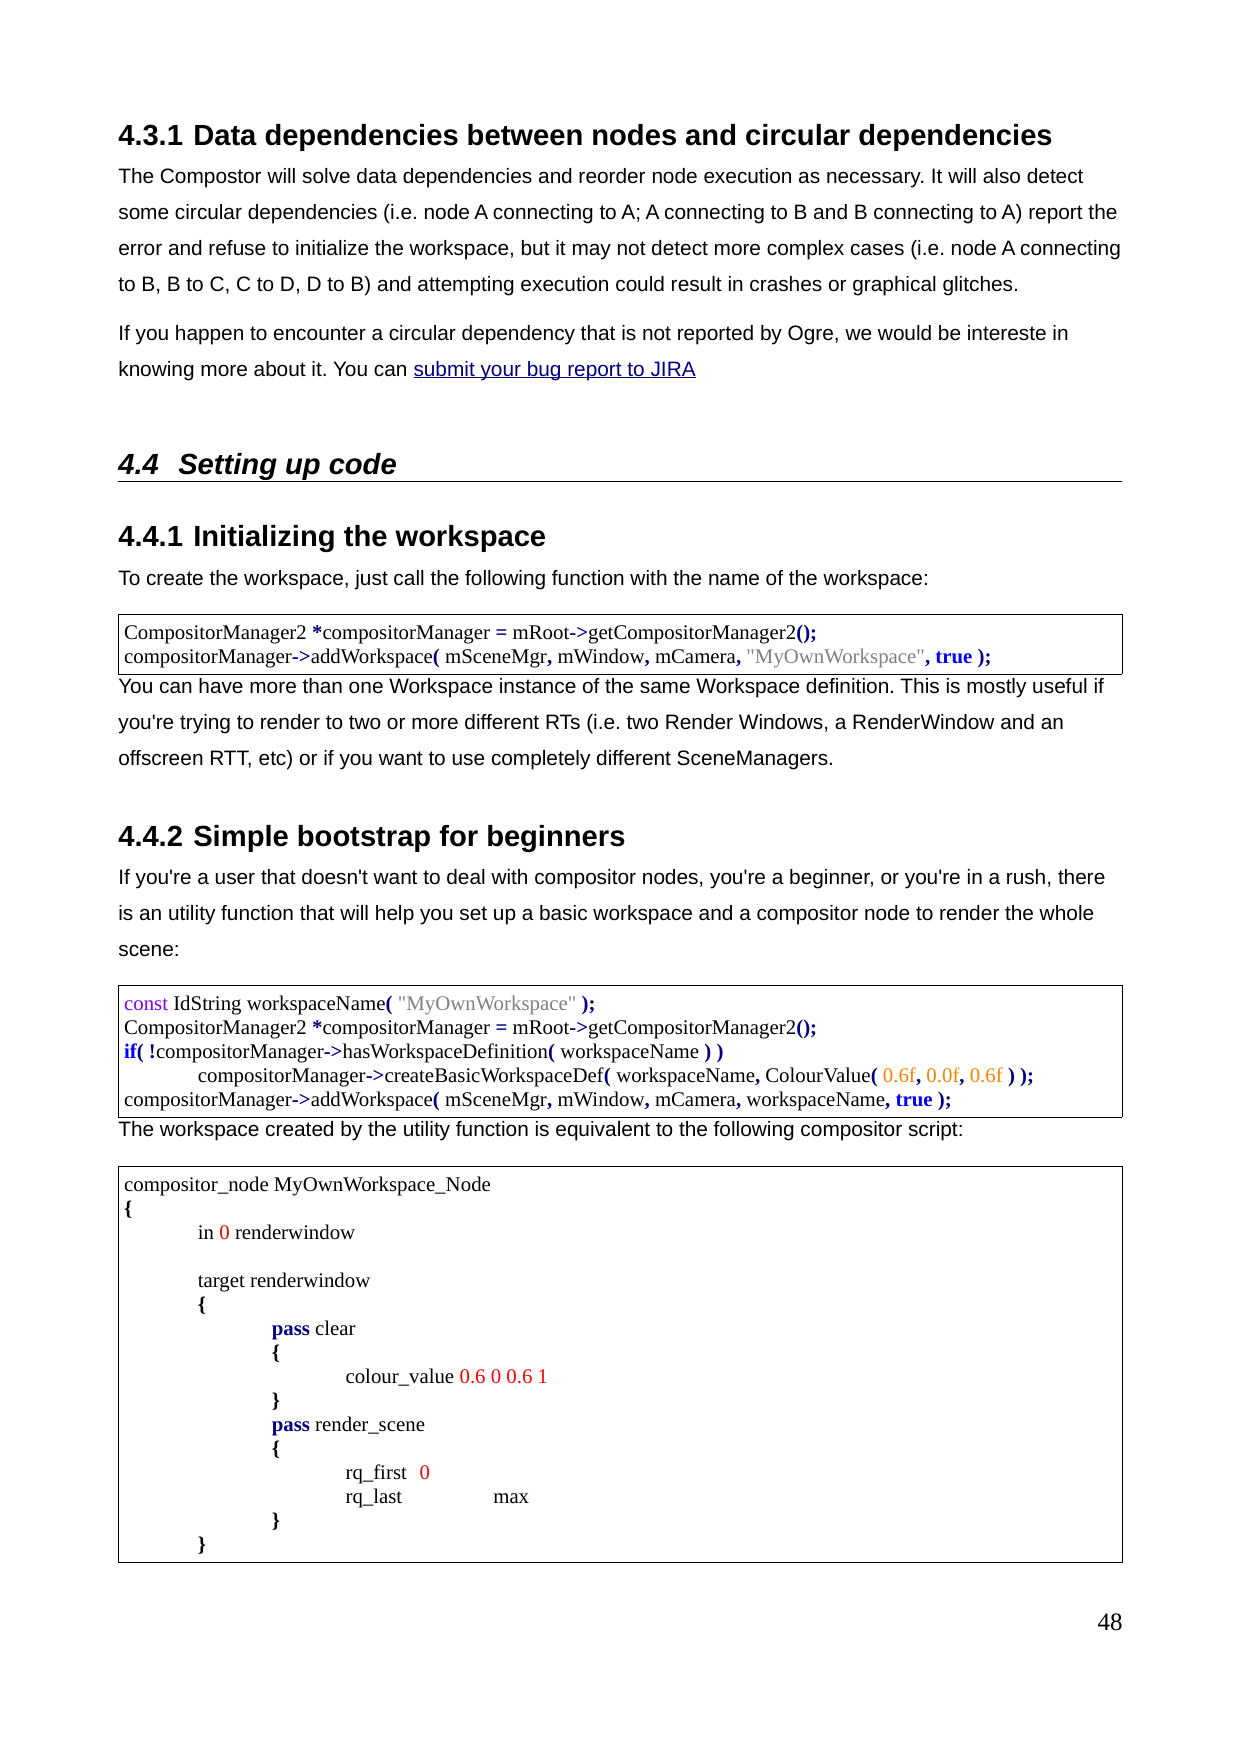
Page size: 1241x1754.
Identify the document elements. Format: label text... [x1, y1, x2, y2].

table_header CompositorManager2 *compositorManager = mRoot->getCompositorManager2(); compositorManager->addWorkspace( mSceneMgr, mWindow, mCamera, "MyOwnWorkspace", true ); [119, 615, 1122, 673]
subtitle Data dependencies between nodes and circular dependencies [118, 118, 1122, 152]
text To create the workspace, just call the following function with the name of the workspace: [118, 565, 1122, 589]
text You can have more than one Workspace instance of the same Workspace definition. This is mostly useful if you're trying to render to two or more different RTs (i.e. two Render Windows, a RenderWindow and an offscreen RTT, etc) or if you want to use completely different SceneManagers. [118, 675, 1122, 769]
text The workspace created by the utility function is equivalent to the following compositor script: [118, 1118, 1122, 1141]
text The Compostor will solve data dependencies and reorder node execution as necessary. It will also detect some circular dependencies (i.e. node A connecting to A; A connecting to B and B connecting to A) report the error and refuse to initialize the workspace, but it may not detect more complex cases (i.e. node A connecting to B, B to C, C to D, D to B) and attempting execution could result in crashes or graphical glitches. [118, 164, 1122, 296]
text If you're a user that doesn't want to deal with compositor nodes, you're a beginner, or you're in a rush, there is an utility function that will help you set up a basic workspace and a compositor node to render the whole scene: [118, 865, 1122, 961]
text If you happen to encounter a circular dependency that is not reported by Ogre, we would be intereste in knowing more about it. You can submit your bug report to JIRA [118, 320, 1122, 380]
subtitle Simple bootstrap for beginners [118, 819, 1122, 852]
subtitle Initializing the workspace [118, 519, 1122, 553]
table_header const IdString workspaceName( "MyOwnWorkspace" ); CompositorManager2 *compositorManager = mRoot->getCompositorManager2(); if( !compositorManager->hasWorkspaceDefinition( workspaceName ) ) compositorManager->createBasicWorkspaceDef( workspaceName, ColourValue( 0.6f, 0.0f, 0.6f ) ); compositorManager->addWorkspace( mSceneMgr, mWindow, mCamera, workspaceName, true ); [119, 986, 1122, 1117]
table_header compositor_node MyOwnWorkspace_Node { in 0 renderwindow target renderwindow { pass clear { colour_value 0.6 0 0.6 1 } pass render_scene { rq_first 0 rq_last max } } [119, 1167, 1122, 1562]
subtitle Setting up code [118, 447, 1122, 481]
